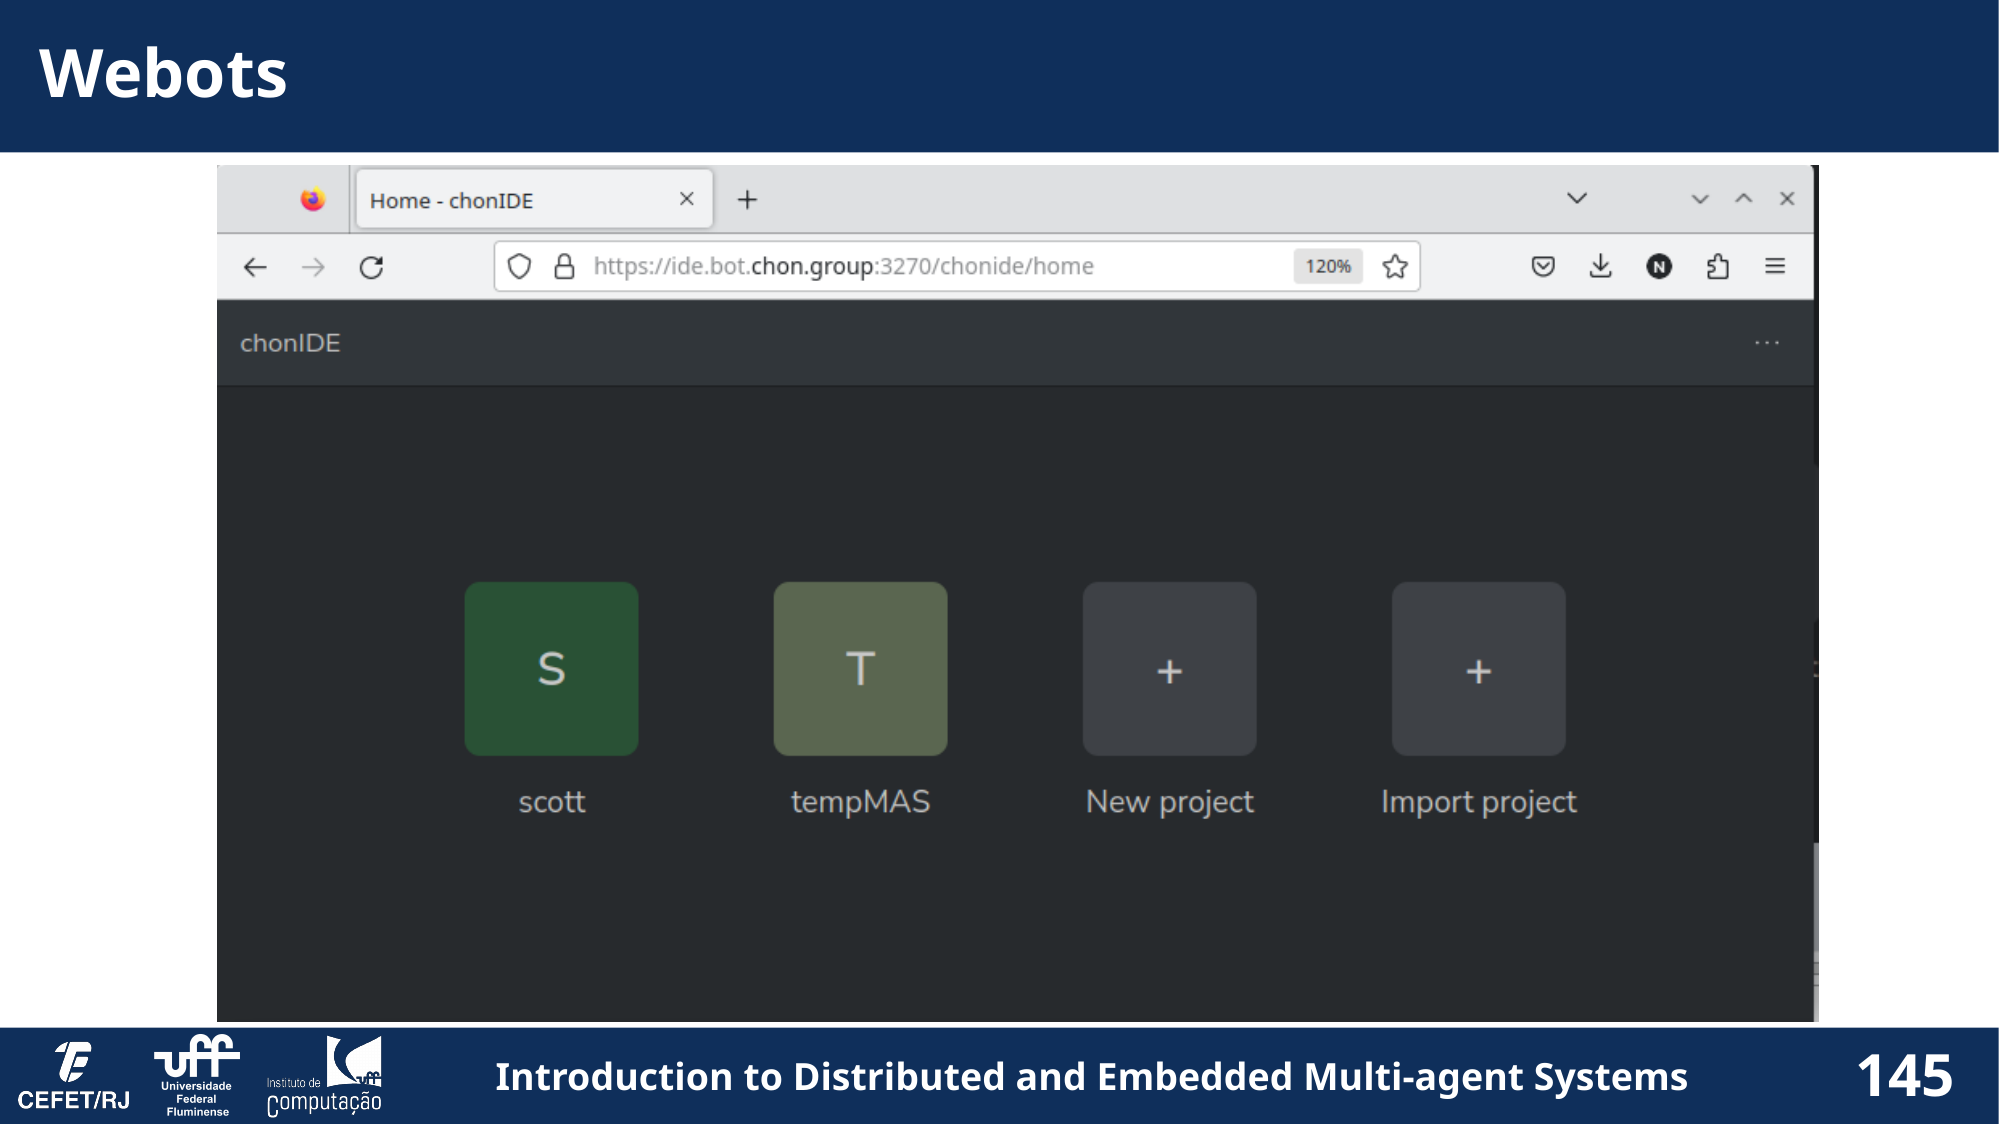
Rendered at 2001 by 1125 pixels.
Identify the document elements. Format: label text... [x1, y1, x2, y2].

picture [18, 1021, 129, 1125]
picture [217, 165, 1819, 1022]
text_box Webots [25, 23, 1998, 116]
picture [265, 1033, 383, 1118]
picture [153, 1033, 241, 1121]
